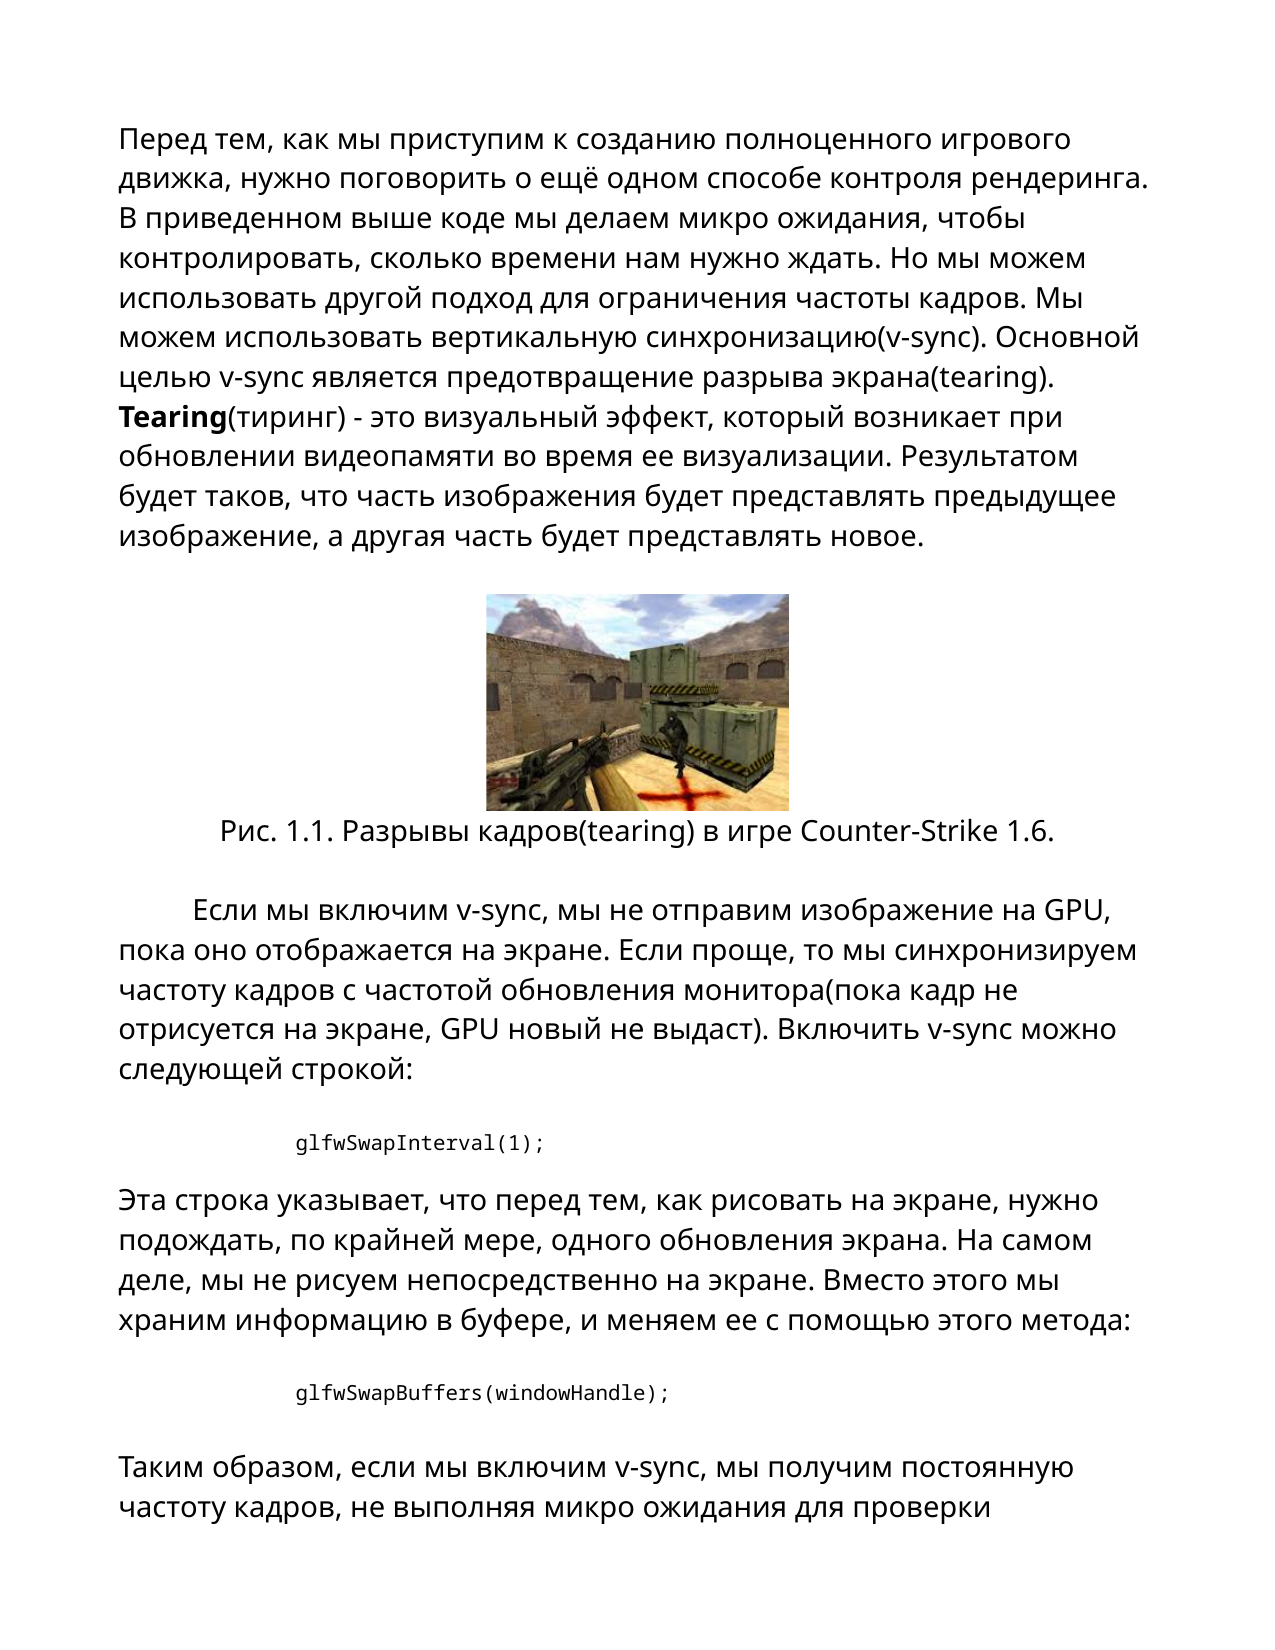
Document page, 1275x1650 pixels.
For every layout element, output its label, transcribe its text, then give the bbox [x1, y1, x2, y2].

text glfwSwapBuffers(windowHandle); [295, 1378, 1157, 1407]
text Эта строка указывает, что перед тем, как рисовать на экране, нужно подождать, по крайней мере, одного обновления экрана. На самом деле, мы не рисуем непосредственно на экране. Вместо этого мы храним информацию в буфере, и меняем ее с помощью этого метода: [118, 1180, 1157, 1338]
text Рис. 1.1. Разрывы кадров(tearing) в игре Counter-Strike 1.6. [118, 810, 1157, 850]
text Если мы включим v-sync, мы не отправим изображение на GPU, пока оно отображается на экране. Если проще, то мы синхронизируем частоту кадров с частотой обновления монитора(пока кадр не отрисуется на экране, GPU новый не выдаст). Включить v-sync можно следующей строкой: [118, 889, 1157, 1088]
text Перед тем, как мы приступим к созданию полноценного игрового движка, нужно поговорить о ещё одном способе контроля рендеринга. В приведенном выше коде мы делаем микро ожидания, чтобы контролировать, сколько времени нам нужно ждать. Но мы можем использовать другой подход для ограничения частоты кадров. Мы можем использовать вертикальную синхронизацию(v-sync). Основной целью v-sync является предотвращение разрыва экрана(tearing). [118, 118, 1157, 396]
picture [486, 594, 789, 811]
text Tearing(тиринг) - это визуальный эффект, который возникает при обновлении видеопамяти во время ее визуализации. Результатом будет таков, что часть изображения будет представлять предыдущее изображение, а другая часть будет представлять новое. [118, 396, 1157, 555]
text glfwSwapInterval(1); [295, 1128, 1157, 1156]
text Таким образом, если мы включим v-sync, мы получим постоянную частоту кадров, не выполняя микро ожидания для проверки [118, 1446, 1157, 1526]
